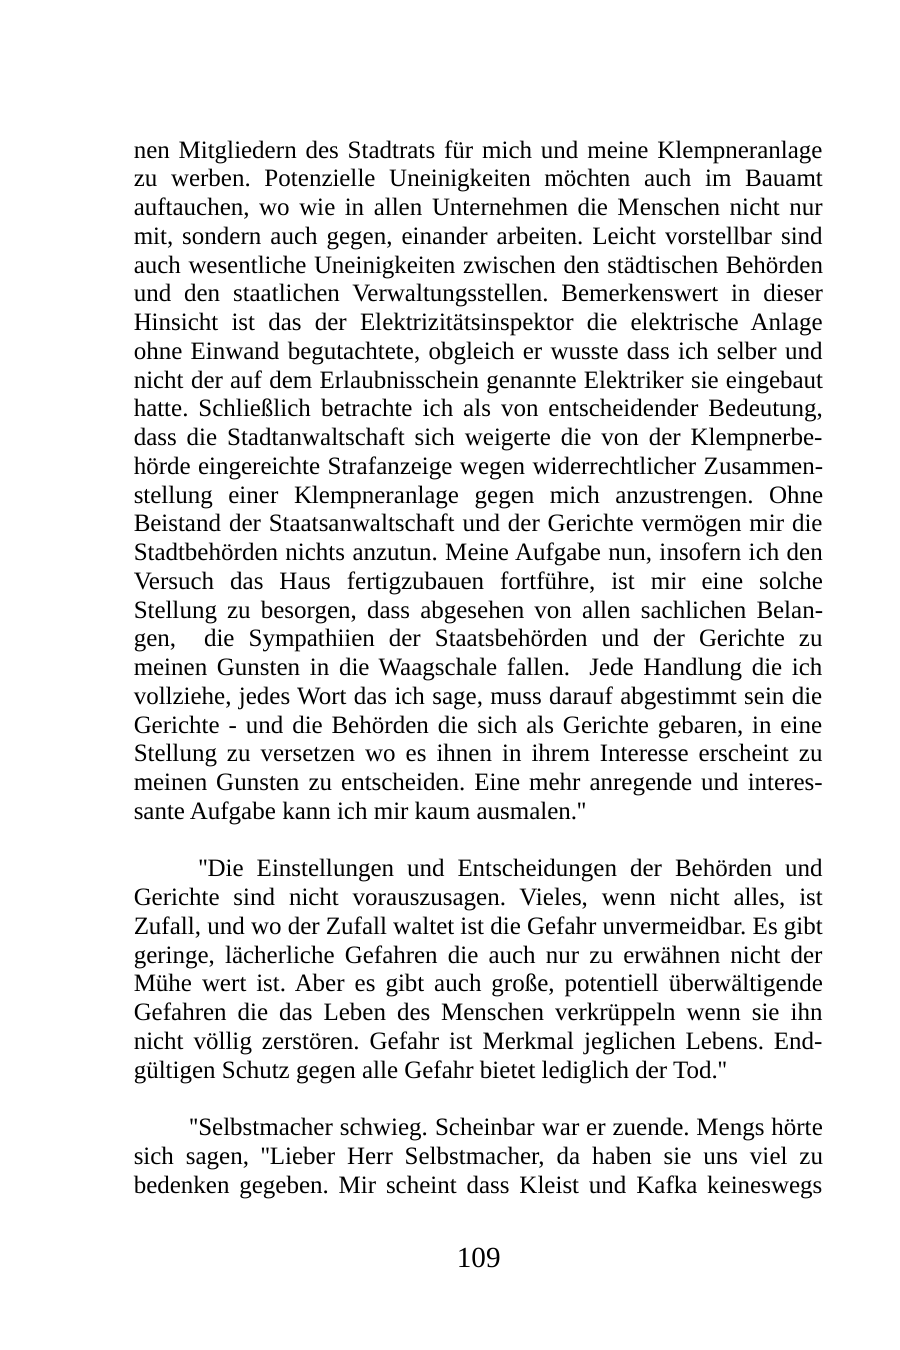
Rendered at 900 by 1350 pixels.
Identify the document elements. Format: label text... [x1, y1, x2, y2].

text ''Die Einstellungen und Entscheidungen der Behörden und Gerichte sind nicht vorauszusagen. Vieles, wenn nicht alles, ist Zufall, und wo der Zufall waltet ist die Gefahr unvermeidbar. Es gibt geringe, lächerliche Gefahren die auch nur zu erwähnen nicht der Mühe wert ist. Aber es gibt auch große, potentiell überwältigende Gefahren die das Leben des Menschen verkrüppeln wenn sie ihn nicht völlig zerstören. Gefahr ist Merkmal jeglichen Lebens. End-gültigen Schutz gegen alle Gefahr bietet lediglich der Tod.'' [133, 853, 823, 1083]
text nen Mitgliedern des Stadtrats für mich und meine Klempneranlage zu werben. Potenzielle Uneinigkeiten möchten auch im Bauamt auftauchen, wo wie in allen Unternehmen die Menschen nicht nur mit, sondern auch gegen, einander arbeiten. Leicht vorstellbar sind auch wesentliche Uneinigkeiten zwischen den städtischen Behörden und den staatlichen Verwaltungsstellen. Bemerkenswert in dieser Hinsicht ist das der Elektrizitätsinspektor die elektrische Anlage ohne Einwand begutachtete, obgleich er wusste dass ich selber und nicht der auf dem Erlaubnisschein genannte Elektriker sie eingebaut hatte. Schließlich betrachte ich als von entscheidender Bedeutung, dass die Stadtanwaltschaft sich weigerte die von der Klempnerbe-hörde eingereichte Strafanzeige wegen widerrechtlicher Zusammen-stellung einer Klempneranlage gegen mich anzustrengen. Ohne Beistand der Staatsanwaltschaft und der Gerichte vermögen mir die Stadtbehörden nichts anzutun. Meine Aufgabe nun, insofern ich den Versuch das Haus fertigzubauen fortführe, ist mir eine solche Stellung zu besorgen, dass abgesehen von allen sachlichen Belan-gen, die Sympathiien der Staatsbehörden und der Gerichte zu meinen Gunsten in die Waagschale fallen. Jede Handlung die ich vollziehe, jedes Wort das ich sage, muss darauf abgestimmt sein die Gerichte - und die Behörden die sich als Gerichte gebaren, in eine Stellung zu versetzen wo es ihnen in ihrem Interesse erscheint zu meinen Gunsten zu entscheiden. Eine mehr anregende und interes-sante Aufgabe kann ich mir kaum ausmalen.'' [133, 135, 823, 825]
text ''Selbstmacher schwieg. Scheinbar war er zuende. Mengs hörte sich sagen, ''Lieber Herr Selbstmacher, da haben sie uns viel zu bedenken gegeben. Mir scheint dass Kleist und Kafka keineswegs [133, 1112, 823, 1198]
